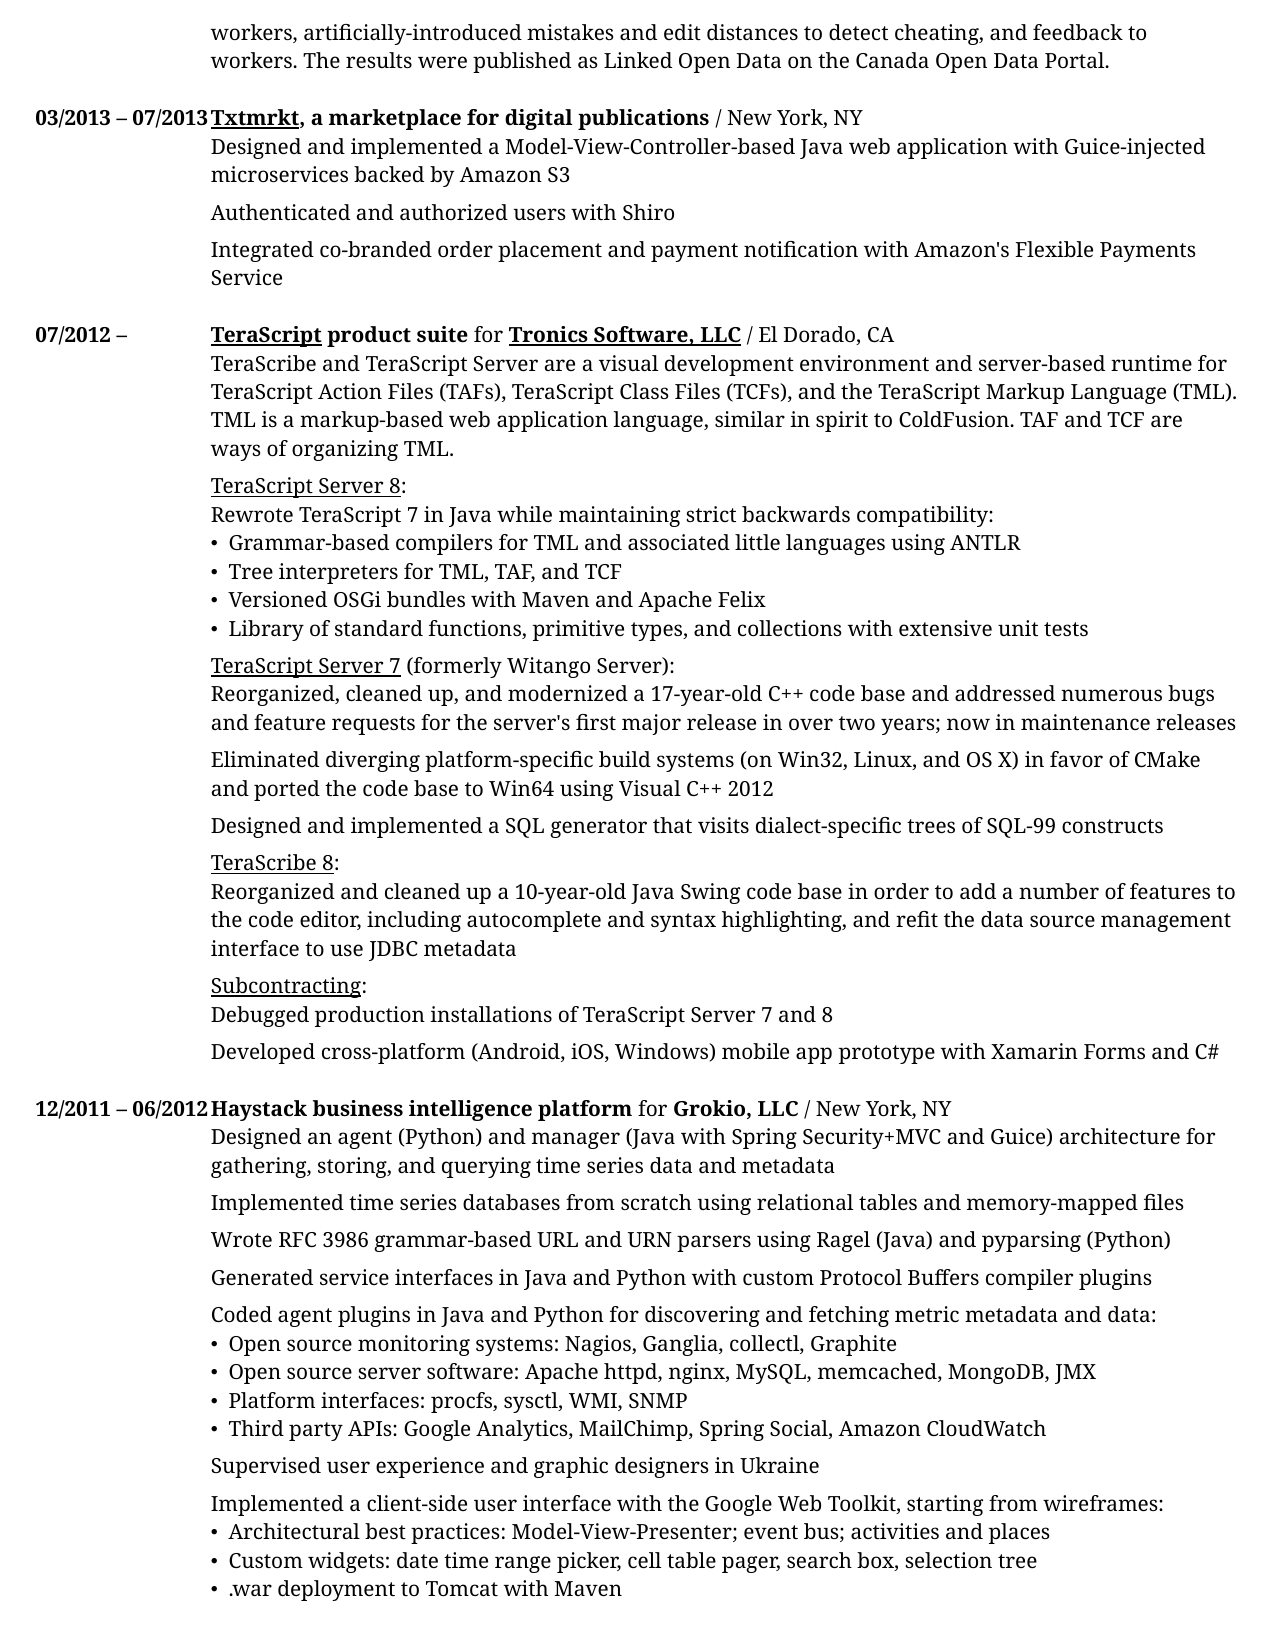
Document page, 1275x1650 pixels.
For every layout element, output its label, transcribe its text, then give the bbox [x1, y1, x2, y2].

table_cell Designed an agent (Python) and manager (Java with Spring Security+MVC and Guice) architecture for gathering, storing, and querying time series data and metadata Implemented time series databases from scratch using relational tables and memory-mapped files Wrote RFC 3986 grammar-based URL and URN parsers using Ragel (Java) and pyparsing (Python) Generated service interfaces in Java and Python with custom Protocol Buffers compiler plugins Coded agent plugins in Java and Python for discovering and fetching metric metadata and data: Open source monitoring systems: Nagios, Ganglia, collectl, Graphite Open source server software: Apache httpd, nginx, MySQL, memcached, MongoDB, JMX Platform interfaces: procfs, sysctl, WMI, SNMP Third party APIs: Google Analytics, MailChimp, Spring Social, Amazon CloudWatch Supervised user experience and graphic designers in Ukraine Implemented a client-side user interface with the Google Web Toolkit, starting from wireframes: Architectural best practices: Model-View-Presenter; event bus; activities and places Custom widgets: date time range picker, cell table pager, search box, selection tree .war deployment to Tomcat with Maven [211, 1123, 1239, 1603]
table_cell [35, 18, 211, 75]
table_cell [211, 1066, 1239, 1094]
table_cell 07/2012 – [35, 320, 211, 471]
table_cell TeraScript Server 8: Rewrote TeraScript 7 in Java while maintaining strict backwards compatibility: Grammar-based compilers for TML and associated little languages using ANTLR Tree interpreters for TML, TAF, and TCF Versioned OSGi bundles with Maven and Apache Felix Library of standard functions, primitive types, and collections with extensive unit tests TeraScript Server 7 (formerly Witango Server): Reorganized, cleaned up, and modernized a 17-year-old C++ code base and addressed numerous bugs and feature requests for the server's first major release in over two years; now in maintenance releases Eliminated diverging platform-specific build systems (on Win32, Linux, and OS X) in favor of CMake and ported the code base to Win64 using Visual C++ 2012 Designed and implemented a SQL generator that visits dialect-specific trees of SQL-99 constructs TeraScribe 8: Reorganized and cleaned up a 10-year-old Java Swing code base in order to add a number of features to the code editor, including autocomplete and syntax highlighting, and refit the data source management interface to use JDBC metadata Subcontracting: Debugged production installations of TeraScript Server 7 and 8 Developed cross-platform (Android, iOS, Windows) mobile app prototype with Xamarin Forms and C# [211, 471, 1239, 1066]
table_cell [35, 132, 211, 292]
table_cell [35, 292, 211, 320]
table_cell [211, 1603, 1239, 1631]
table_cell [35, 1123, 211, 1603]
table_cell 03/2013 – 07/2013 [35, 103, 211, 132]
table_cell [211, 292, 1239, 320]
table_cell [35, 471, 211, 1066]
table_cell [211, 75, 1239, 103]
table_cell TeraScript product suite for Tronics Software, LLC / El Dorado, CA TeraScribe and TeraScript Server are a visual development environment and server-based runtime for TeraScript Action Files (TAFs), TeraScript Class Files (TCFs), and the TeraScript Markup Language (TML). TML is a markup-based web application language, similar in spirit to ColdFusion. TAF and TCF are ways of organizing TML. [211, 320, 1239, 471]
table_cell Haystack business intelligence platform for Grokio, LLC / New York, NY [211, 1094, 1239, 1122]
table_cell Txtmrkt, a marketplace for digital publications / New York, NY [211, 103, 1239, 132]
table_cell [35, 75, 211, 103]
table_cell [35, 1066, 211, 1094]
table_cell [35, 1603, 211, 1631]
table_cell workers, artificially-introduced mistakes and edit distances to detect cheating, and feedback to workers. The results were published as Linked Open Data on the Canada Open Data Portal. [211, 18, 1239, 75]
table_cell Designed and implemented a Model-View-Controller-based Java web application with Guice-injected microservices backed by Amazon S3 Authenticated and authorized users with Shiro Integrated co-branded order placement and payment notification with Amazon's Flexible Payments Service [211, 132, 1239, 292]
table_cell 12/2011 – 06/2012 [35, 1094, 211, 1122]
